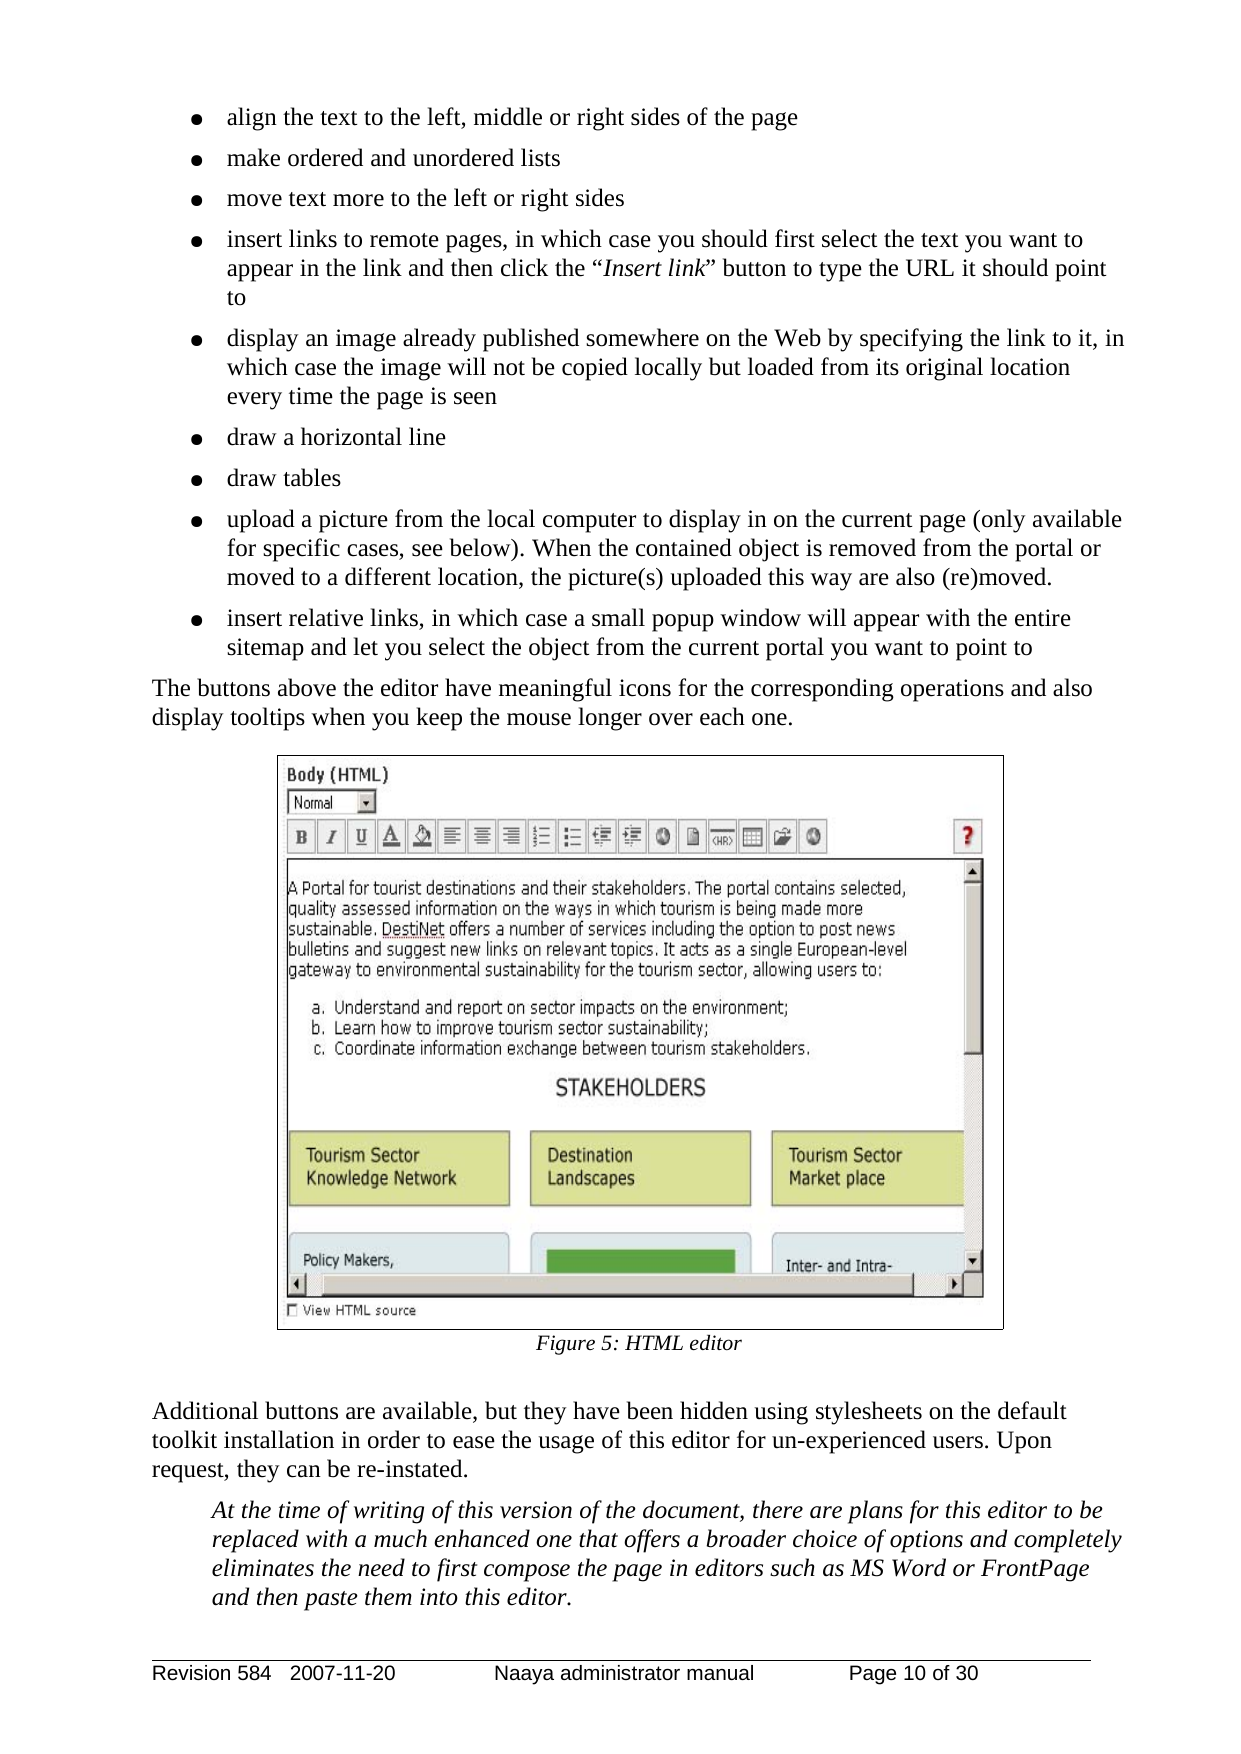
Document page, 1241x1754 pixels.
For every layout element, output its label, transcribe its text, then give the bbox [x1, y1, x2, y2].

text Figure 5: HTML editor [277, 1330, 1003, 1355]
list display an image already published somewhere on the Web by specifying the link to it, in which case the image will not be copied locally but loaded from its original location every time the page is seen [189, 323, 1128, 410]
list move text more to the left or right sides [189, 183, 1128, 212]
list insert links to remote pages, in which case you should first select the text you want to appear in the link and then click the “Insert link” button to type the URL it should point to [189, 224, 1128, 311]
list align the text to the left, middle or right sides of the page [189, 102, 1128, 131]
list make ordered and unordered lists [189, 142, 1128, 171]
text Additional buttons are available, but they have been hidden using stylesheets on the default toolkit installation in order to ease the usage of this editor for un-experienced users. Upon request, they can be re-instated. [152, 1396, 1128, 1483]
picture [280, 758, 1001, 1327]
text The buttons above the editor have meaningful icons for the corresponding operations and also display tooltips when you keep the mouse longer over each one. [152, 672, 1128, 731]
text At the time of writing of this version of the document, there are plans for this editor to be replaced with a much enhanced one that offers a broader choice of options and completely eliminates the need to first compose the page in editors such as MS Word or FrontPage and then paste them into this editor. [212, 1495, 1128, 1611]
list draw tables [189, 463, 1128, 492]
list draw a horizontal line [189, 422, 1128, 451]
list upload a picture from the local computer to display in on the current page (only available for specific cases, see below). When the contained object is removed from the portal or moved to a different location, the picture(s) uploaded this way are also (re)moved. [189, 504, 1128, 591]
list insert relative links, in which case a small popup window will appear with the entire sitemap and let you select the object from the current portal you want to point to [189, 603, 1128, 661]
